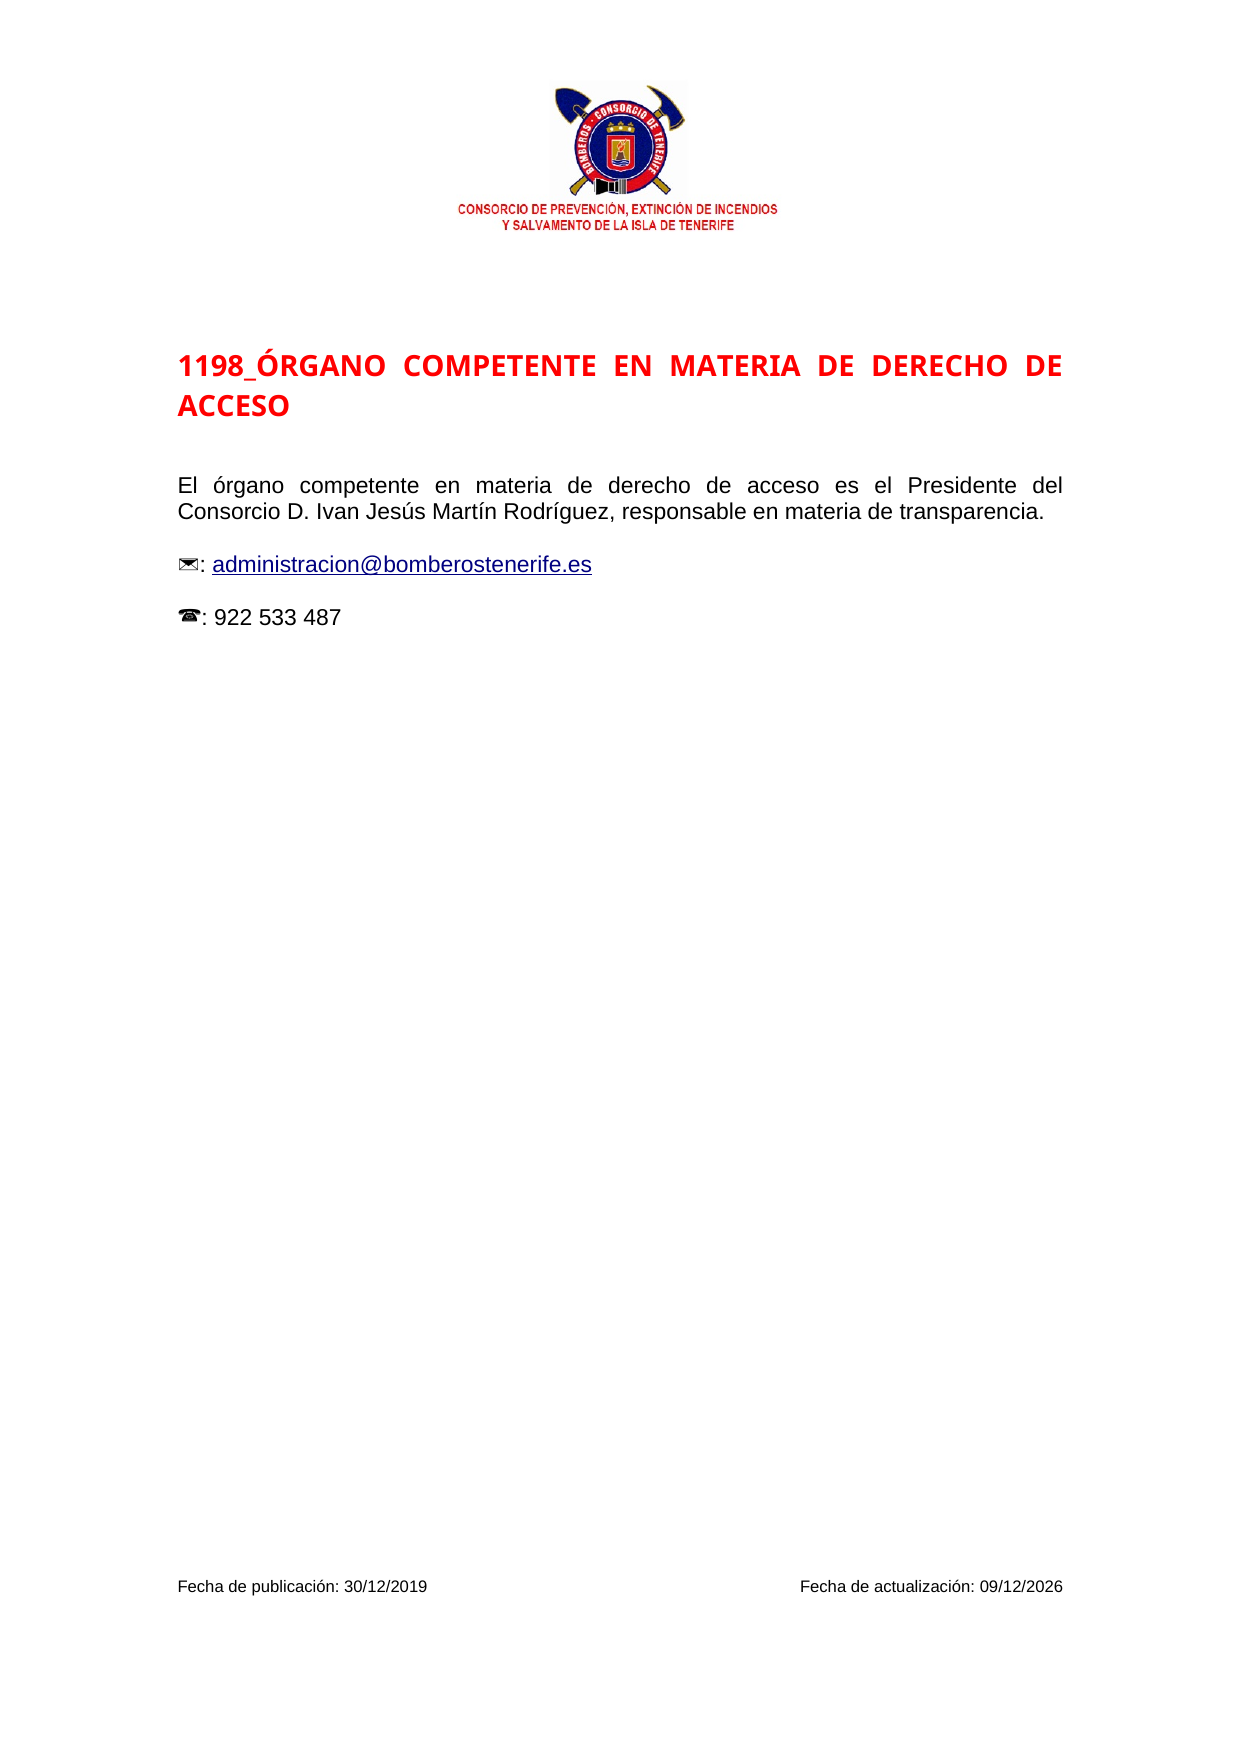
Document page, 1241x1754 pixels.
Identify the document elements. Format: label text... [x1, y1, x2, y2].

text : administracion@bomberostenerife.es [177, 551, 1063, 577]
subtitle 1198_ÓRGANO COMPETENTE EN MATERIA DE DERECHO DE ACCESO [177, 345, 1063, 425]
text : 922 533 487 [177, 604, 1063, 630]
text El órgano competente en materia de derecho de acceso es el Presidente del Consorcio D. Ivan Jesús Martín Rodríguez, responsable en materia de transparencia. [177, 472, 1063, 524]
